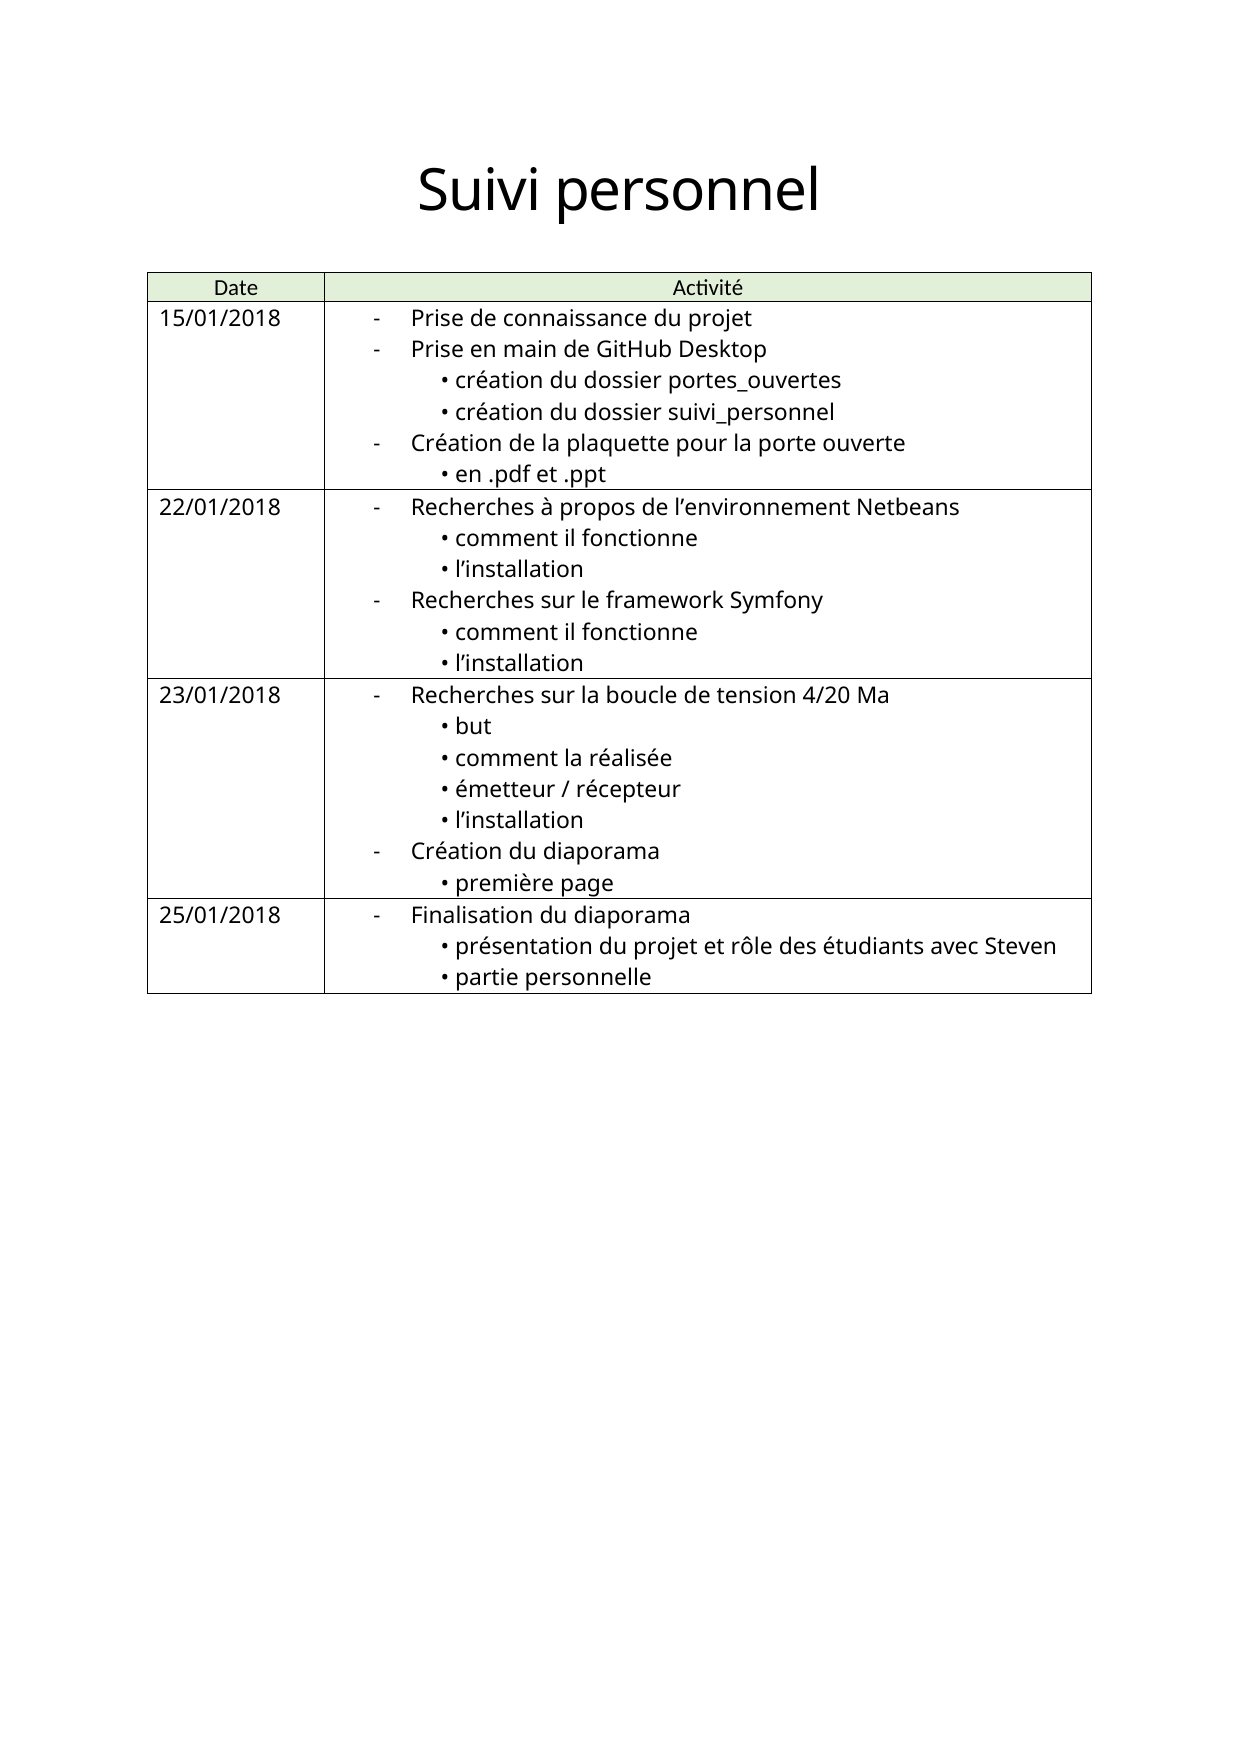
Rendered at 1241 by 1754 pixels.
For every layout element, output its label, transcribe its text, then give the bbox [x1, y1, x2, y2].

table_cell Finalisation du diaporama • présentation du projet et rôle des étudiants avec Steven • partie personnelle [325, 899, 1091, 992]
table_cell Prise de connaissance du projet Prise en main de GitHub Desktop • création du dossier portes_ouvertes • création du dossier suivi_personnel Création de la plaquette pour la porte ouverte • en .pdf et .ppt [325, 302, 1091, 489]
table_cell Recherches sur la boucle de tension 4/20 Ma • but • comment la réalisée • émetteur / récepteur • l’installation Création du diaporama • première page [325, 679, 1091, 898]
table_header Date [148, 273, 324, 301]
table_cell Recherches à propos de l’environnement Netbeans • comment il fonctionne • l’installation Recherches sur le framework Symfony • comment il fonctionne • l’installation [325, 490, 1091, 678]
text Suivi personnel [148, 148, 1093, 227]
table_cell 15/01/2018 [148, 302, 324, 489]
table_cell 22/01/2018 [148, 490, 324, 678]
table_cell 25/01/2018 [148, 899, 324, 992]
table_header Activité [325, 273, 1091, 301]
table_cell 23/01/2018 [148, 679, 324, 898]
